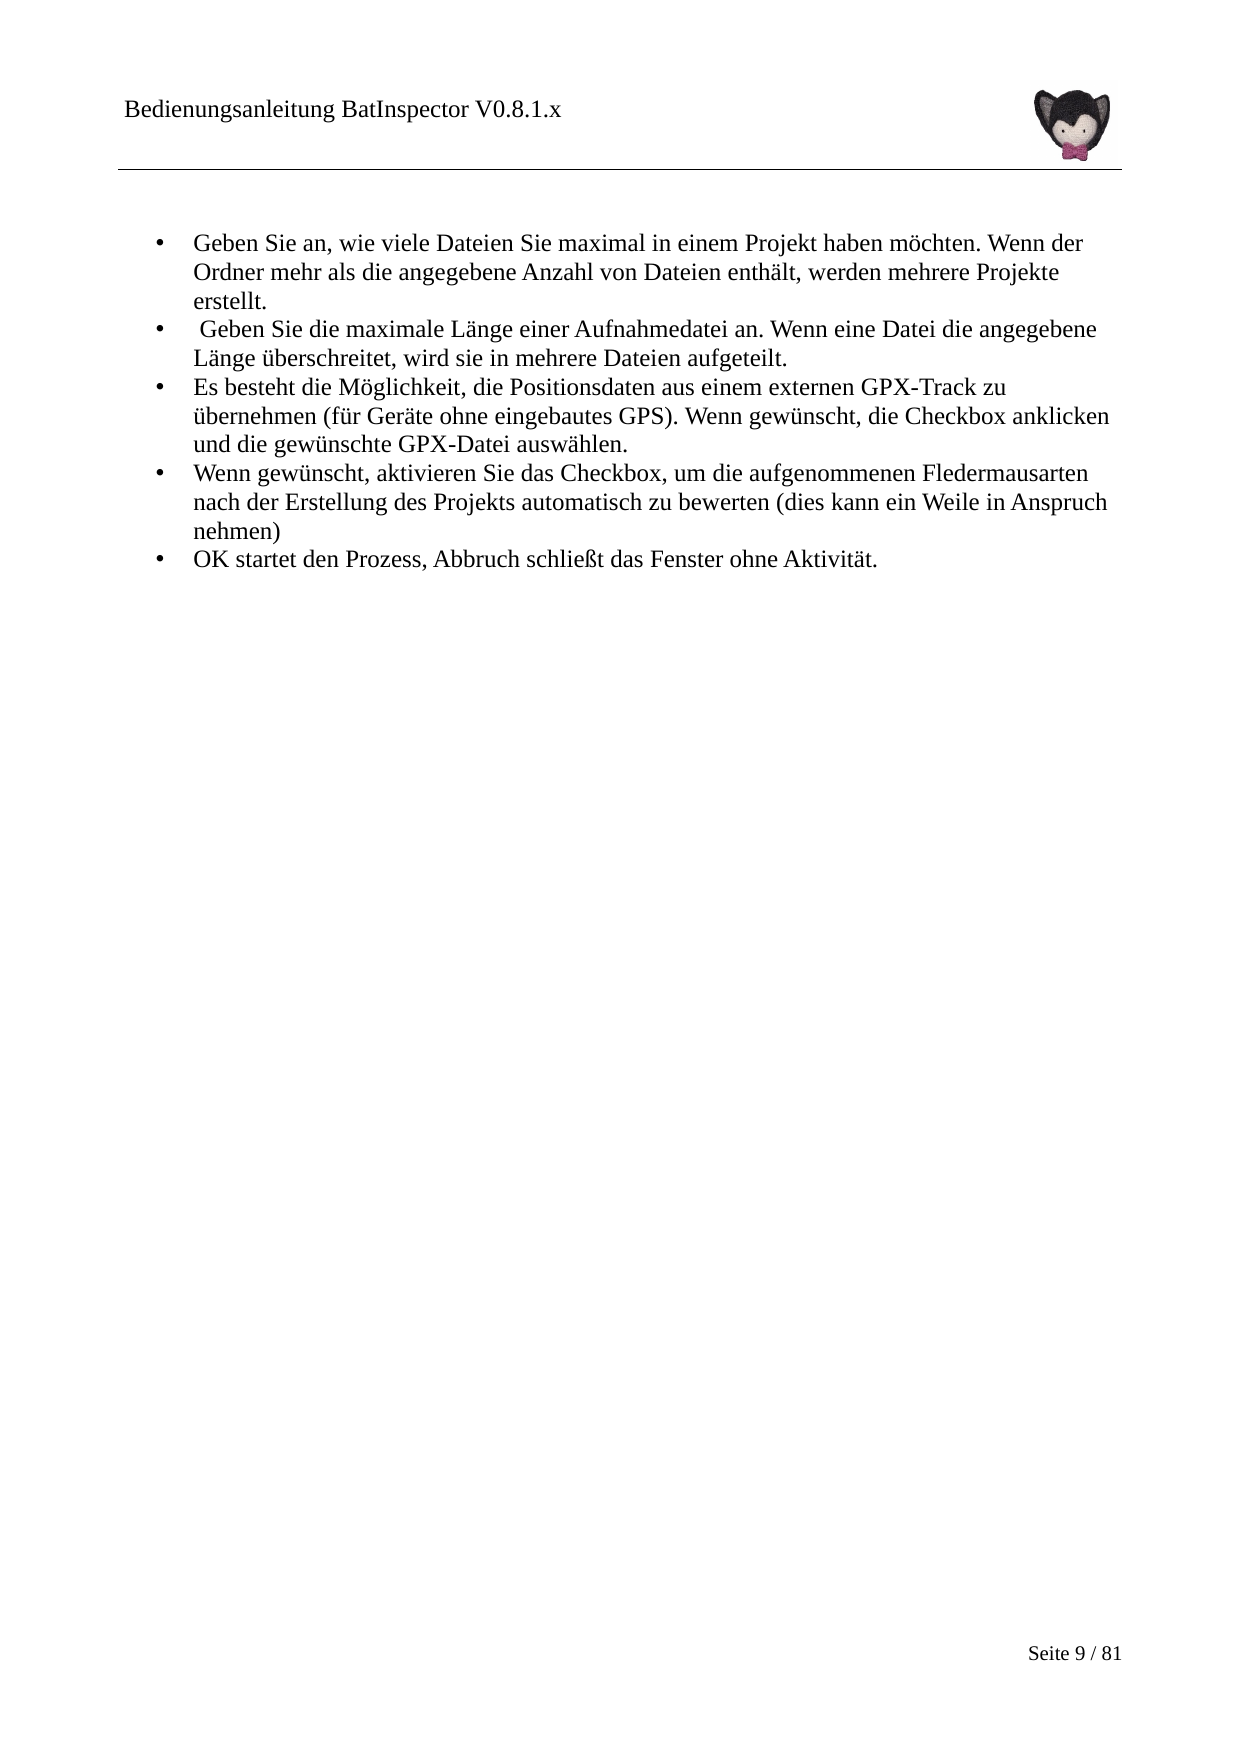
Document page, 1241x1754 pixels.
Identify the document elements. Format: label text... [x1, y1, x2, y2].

picture [1030, 80, 1119, 169]
list Geben Sie an, wie viele Dateien Sie maximal in einem Projekt haben möchten. Wenn der Ordner mehr als die angegebene Anzahl von Dateien enthält, werden mehrere Projekte erstellt. [156, 228, 1122, 314]
list Es besteht die Möglichkeit, die Positionsdaten aus einem externen GPX-Track zu übernehmen (für Geräte ohne eingebautes GPS). Wenn gewünscht, die Checkbox anklicken und die gewünschte GPX-Datei auswählen. [156, 372, 1122, 458]
list Geben Sie die maximale Länge einer Aufnahmedatei an. Wenn eine Datei die angegebene Länge überschreitet, wird sie in mehrere Dateien aufgeteilt. [156, 314, 1122, 372]
list OK startet den Prozess, Abbruch schließt das Fenster ohne Aktivität. [156, 544, 1122, 573]
list Wenn gewünscht, aktivieren Sie das Checkbox, um die aufgenommenen Fledermausarten nach der Erstellung des Projekts automatisch zu bewerten (dies kann ein Weile in Anspruch nehmen) [156, 458, 1122, 544]
